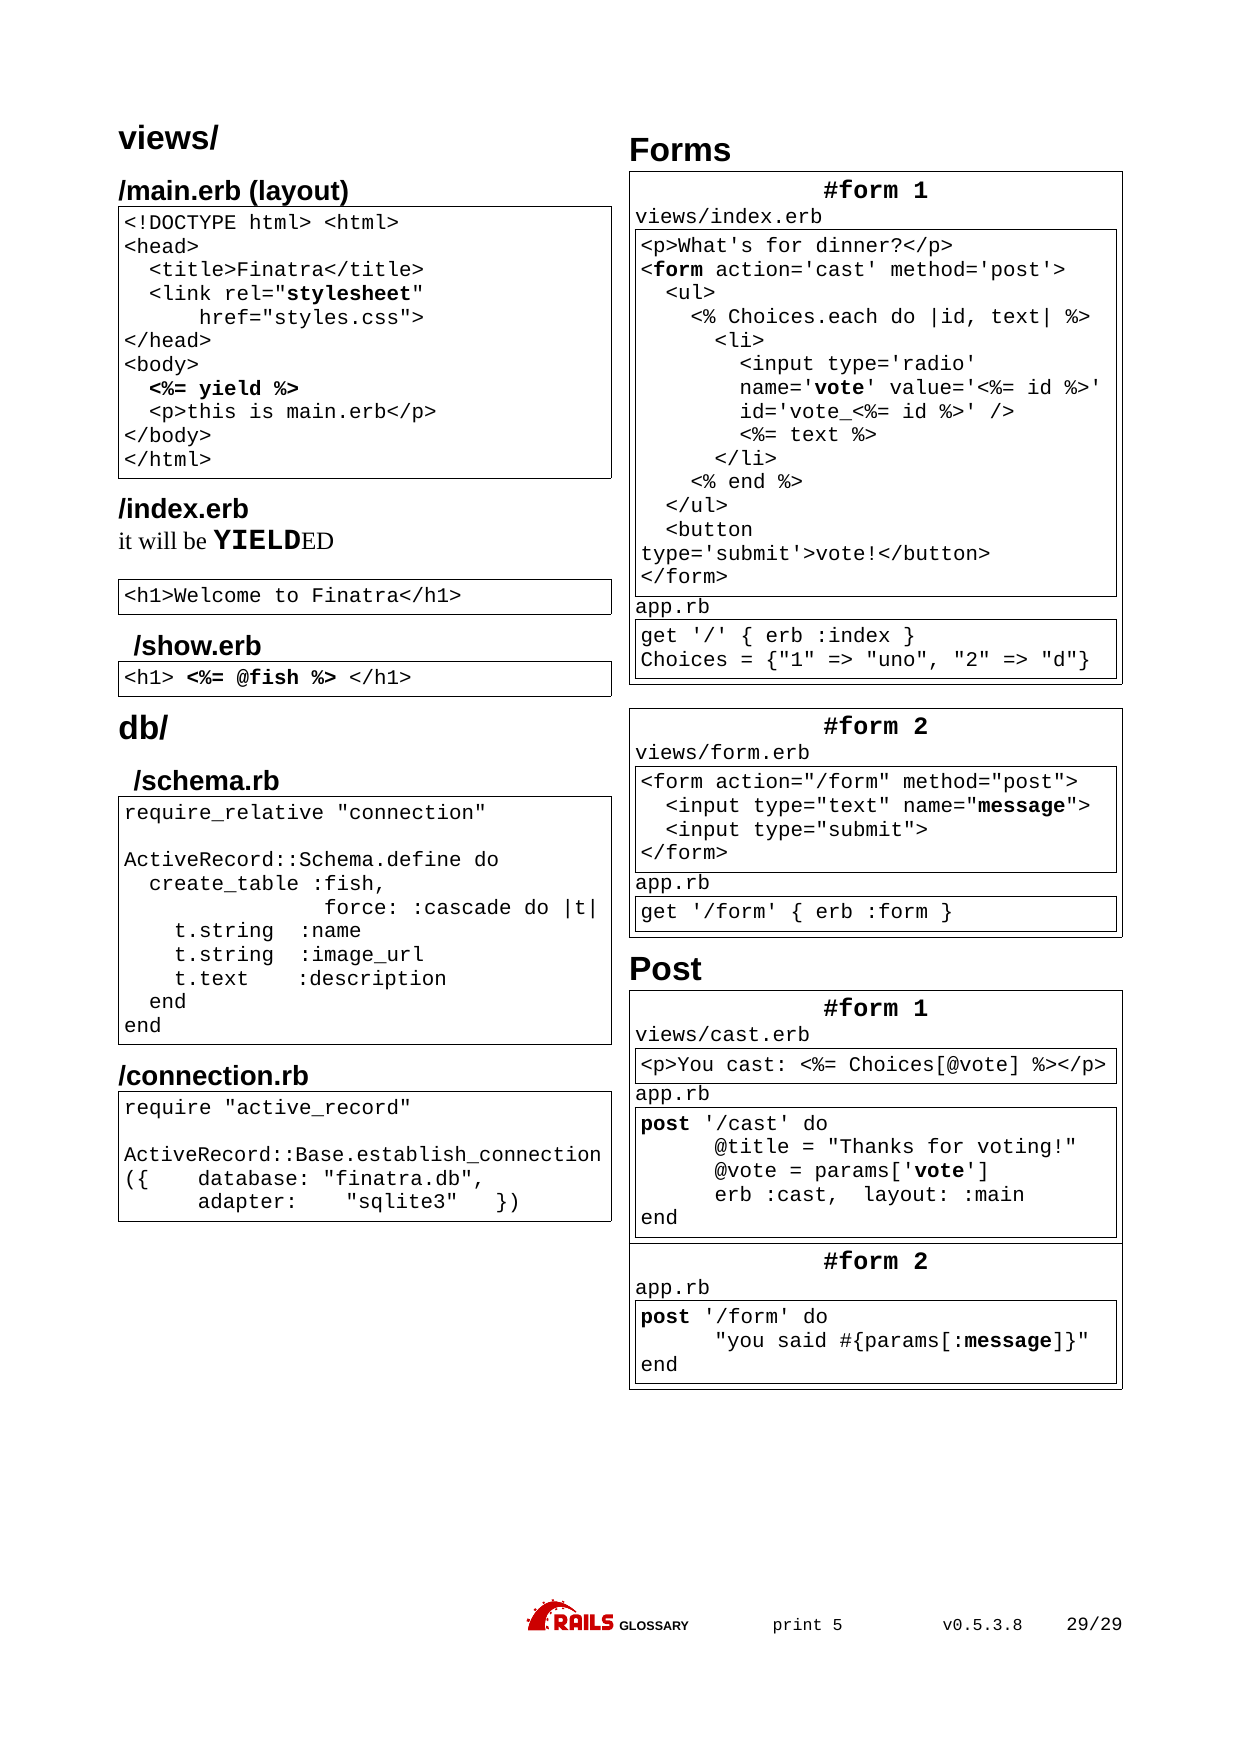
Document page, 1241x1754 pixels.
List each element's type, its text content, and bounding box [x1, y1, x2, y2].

table_header #form 2 views/form.erb app.rb [630, 709, 1122, 937]
table_header <p>You cast: <%= Choices[@vote] %></p> [636, 1049, 1116, 1083]
subtitle db/ [118, 708, 611, 747]
subtitle /main.erb (layout) [118, 174, 611, 206]
table_header #form 1 views/cast.erb app.rb [630, 991, 1122, 1243]
subtitle views/ [118, 118, 611, 157]
subtitle Forms [629, 130, 1122, 168]
subtitle /show.erb [118, 629, 611, 661]
table_header <h1>Welcome to Finatra</h1> [119, 580, 611, 614]
subtitle /connection.rb [118, 1059, 611, 1091]
subtitle /schema.rb [118, 764, 611, 796]
table_cell #form 2 app.rb [630, 1244, 1122, 1389]
table_header <!DOCTYPE html> <html> <head> <title>Finatra</title> <link rel="stylesheet" href="styles.css"> </head> <body> <%= yield %> <p>this is main.erb</p> </body> </html> [119, 207, 611, 478]
table_header get '/' { erb :index } Choices = {"1" => "uno", "2" => "d"} [636, 620, 1116, 678]
table_header post '/form' do "you said #{params[:message]}" end [636, 1301, 1116, 1383]
table_header #form 1 views/index.erb app.rb [630, 172, 1122, 684]
table_header get '/form' { erb :form } [636, 897, 1116, 931]
table_header require "active_record" ActiveRecord::Base.establish_connection({ database: "finatra.db", adapter: "sqlite3" }) [119, 1092, 611, 1221]
table_header <form action="/form" method="post"> <input type="text" name="message"> <input type="submit"> </form> [636, 767, 1116, 872]
text it will be YIELDED [118, 525, 611, 558]
table_header require_relative "connection" ActiveRecord::Schema.define do create_table :fish, force: :cascade do |t| t.string :name t.string :image_url t.text :description end end [119, 797, 611, 1044]
table_header <p>What's for dinner?</p> <form action='cast' method='post'> <ul> <% Choices.each do |id, text| %> <li> <input type='radio' name='vote' value='<%= id %>' id='vote_<%= id %>' /> <%= text %> </li> <% end %> </ul> <button type='submit'>vote!</button> </form> [636, 230, 1116, 596]
subtitle /index.erb [118, 493, 611, 525]
table_header <h1> <%= @fish %> </h1> [119, 662, 611, 696]
table_header post '/cast' do @title = "Thanks for voting!" @vote = params['vote'] erb :cast, layout: :main end [636, 1108, 1116, 1237]
subtitle Post [629, 948, 1122, 987]
